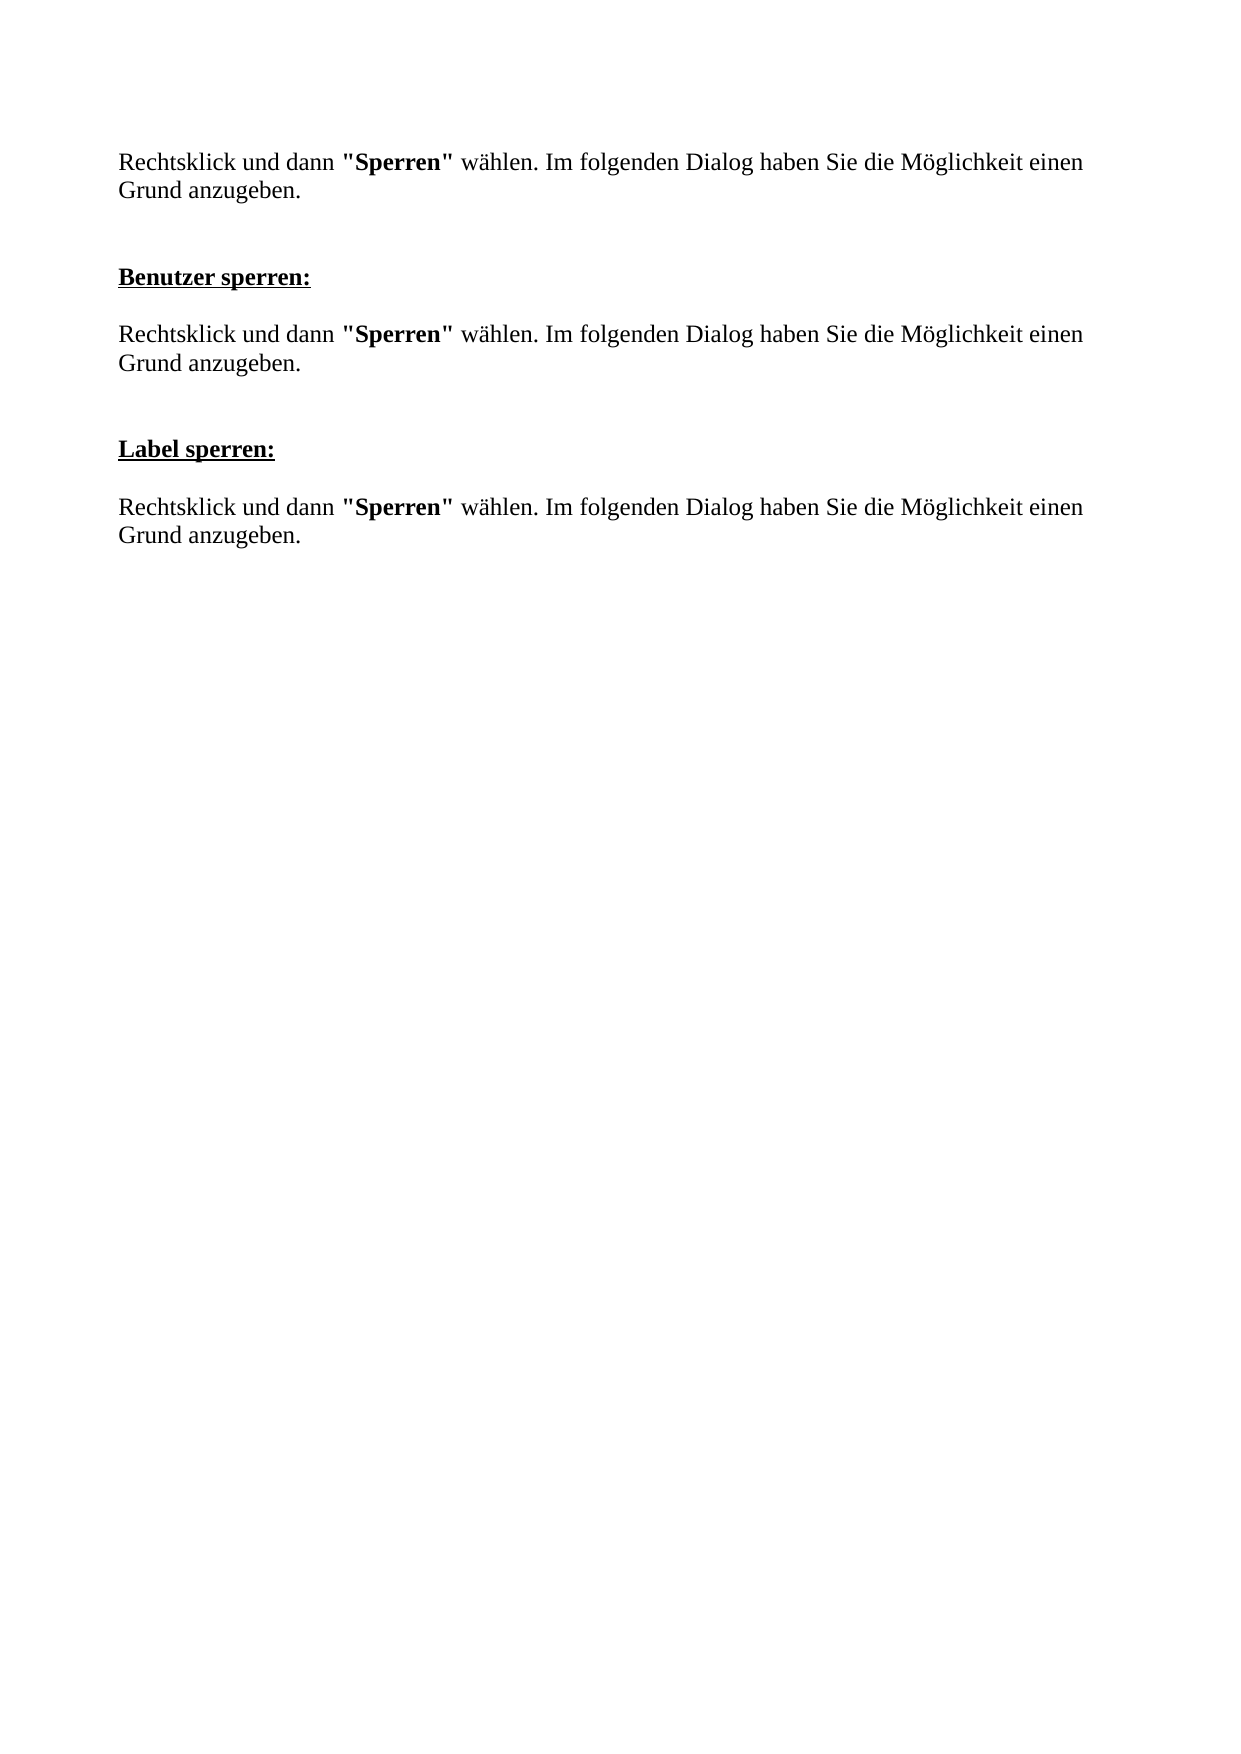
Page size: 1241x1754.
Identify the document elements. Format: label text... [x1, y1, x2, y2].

text Rechtsklick und dann "Sperren" wählen. Im folgenden Dialog haben Sie die Möglichkeit einen Grund anzugeben. [118, 147, 1122, 204]
text Benutzer sperren: [118, 262, 1122, 291]
text Rechtsklick und dann "Sperren" wählen. Im folgenden Dialog haben Sie die Möglichkeit einen Grund anzugeben. [118, 319, 1122, 377]
text Rechtsklick und dann "Sperren" wählen. Im folgenden Dialog haben Sie die Möglichkeit einen Grund anzugeben. [118, 492, 1122, 549]
text Label sperren: [118, 434, 1122, 463]
